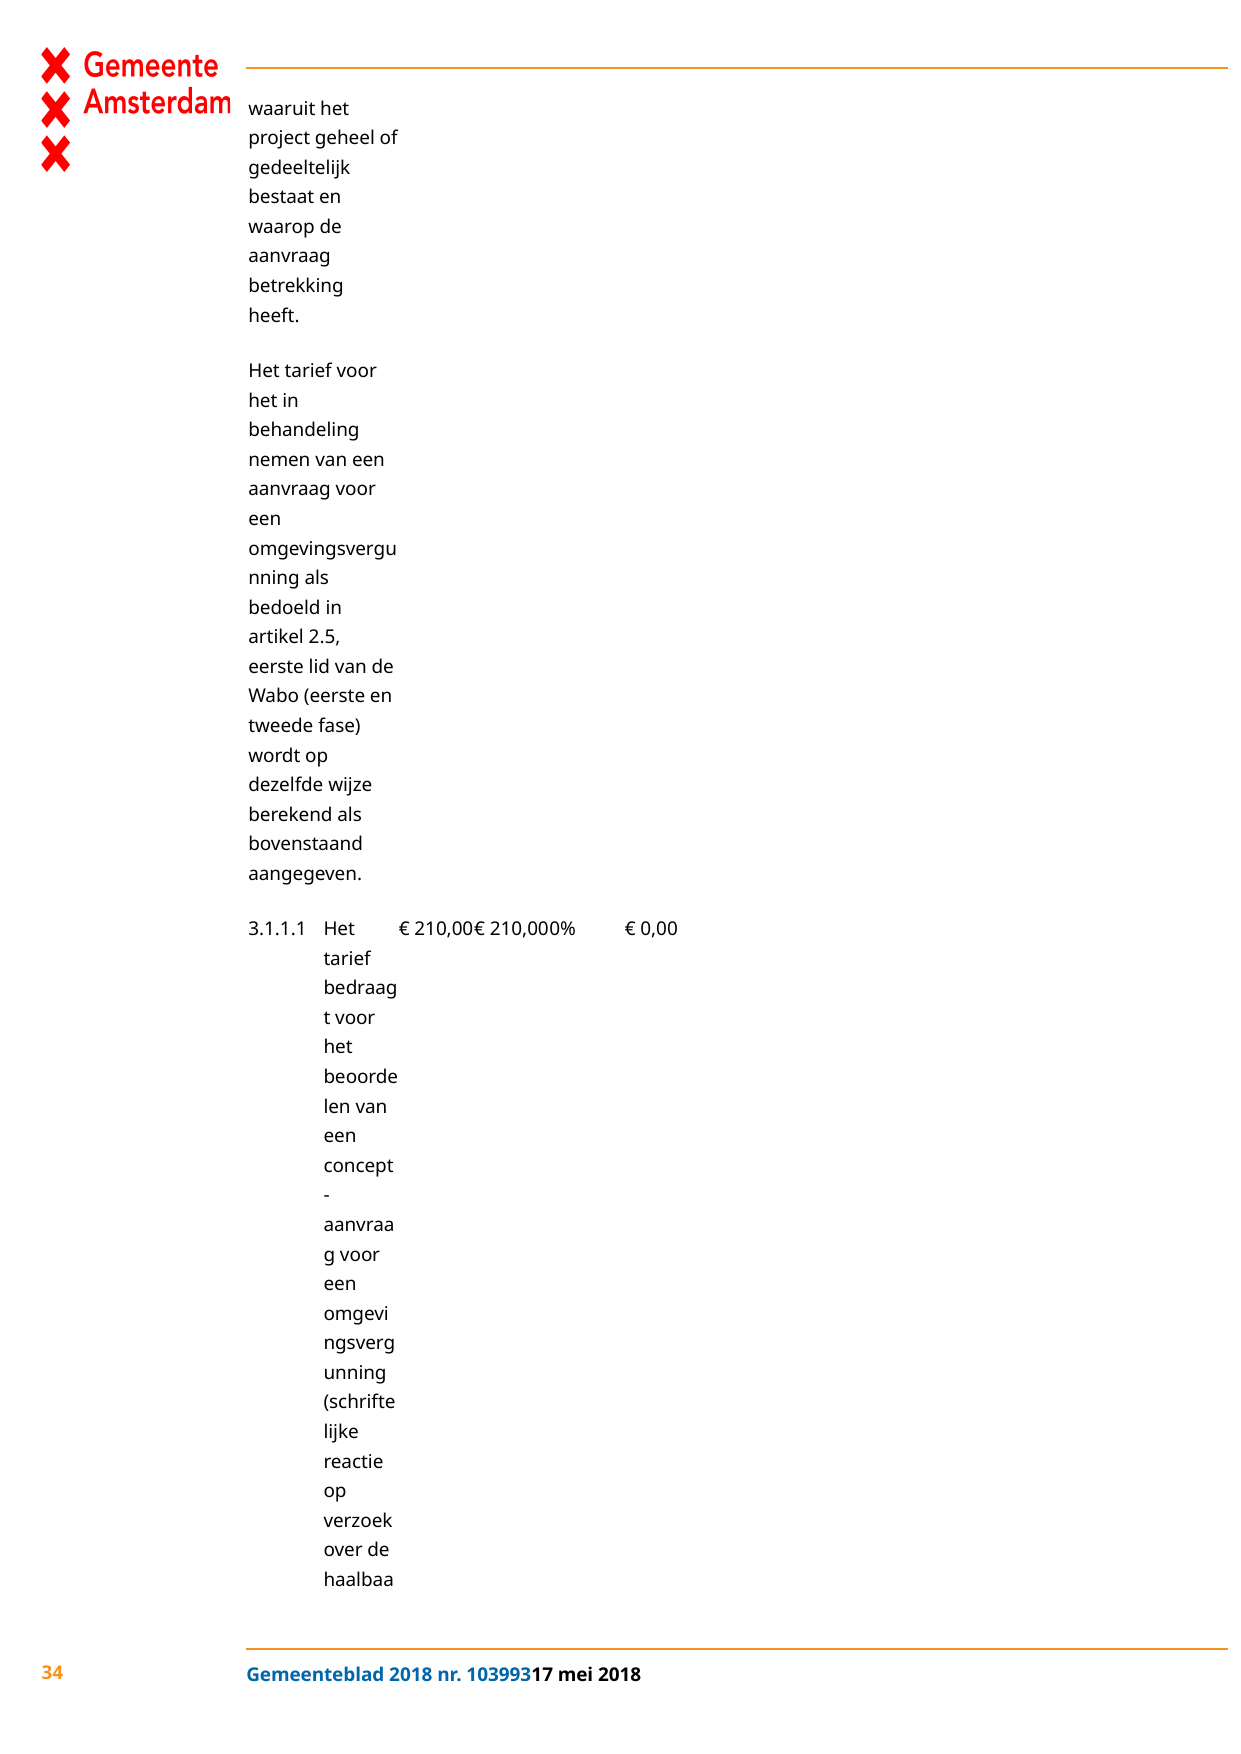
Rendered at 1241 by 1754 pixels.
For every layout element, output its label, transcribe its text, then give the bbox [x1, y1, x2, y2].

table_cell Het tarief bedraagt voor het beoordelen van een concept-aanvraag voor een omgevingsvergunning (schriftelijke reactie op verzoek over de haalbaa [323, 915, 398, 1592]
picture [41, 47, 231, 172]
table_cell [399, 357, 474, 915]
table_cell € 210,00 [399, 915, 474, 1592]
table_cell [474, 95, 549, 357]
table_cell € 0,00 [625, 915, 700, 1592]
table_cell € 210,00 [474, 915, 549, 1592]
table_cell [625, 95, 700, 357]
table_cell [625, 357, 700, 915]
table_cell 3.1.1.1 [248, 915, 323, 1592]
table_cell [549, 357, 624, 915]
table_cell waaruit het project geheel of gedeeltelijk bestaat en waarop de aanvraag betrekking heeft. [248, 95, 398, 357]
table_cell [399, 95, 474, 357]
table_cell 0% [549, 915, 624, 1592]
table_cell [549, 95, 624, 357]
table_cell Het tarief voor het in behandeling nemen van een aanvraag voor een omgevingsvergunning als bedoeld in artikel 2.5, eerste lid van de Wabo (eerste en tweede fase) wordt op dezelfde wijze berekend als bovenstaand aangegeven. [248, 357, 398, 915]
table_cell [474, 357, 549, 915]
